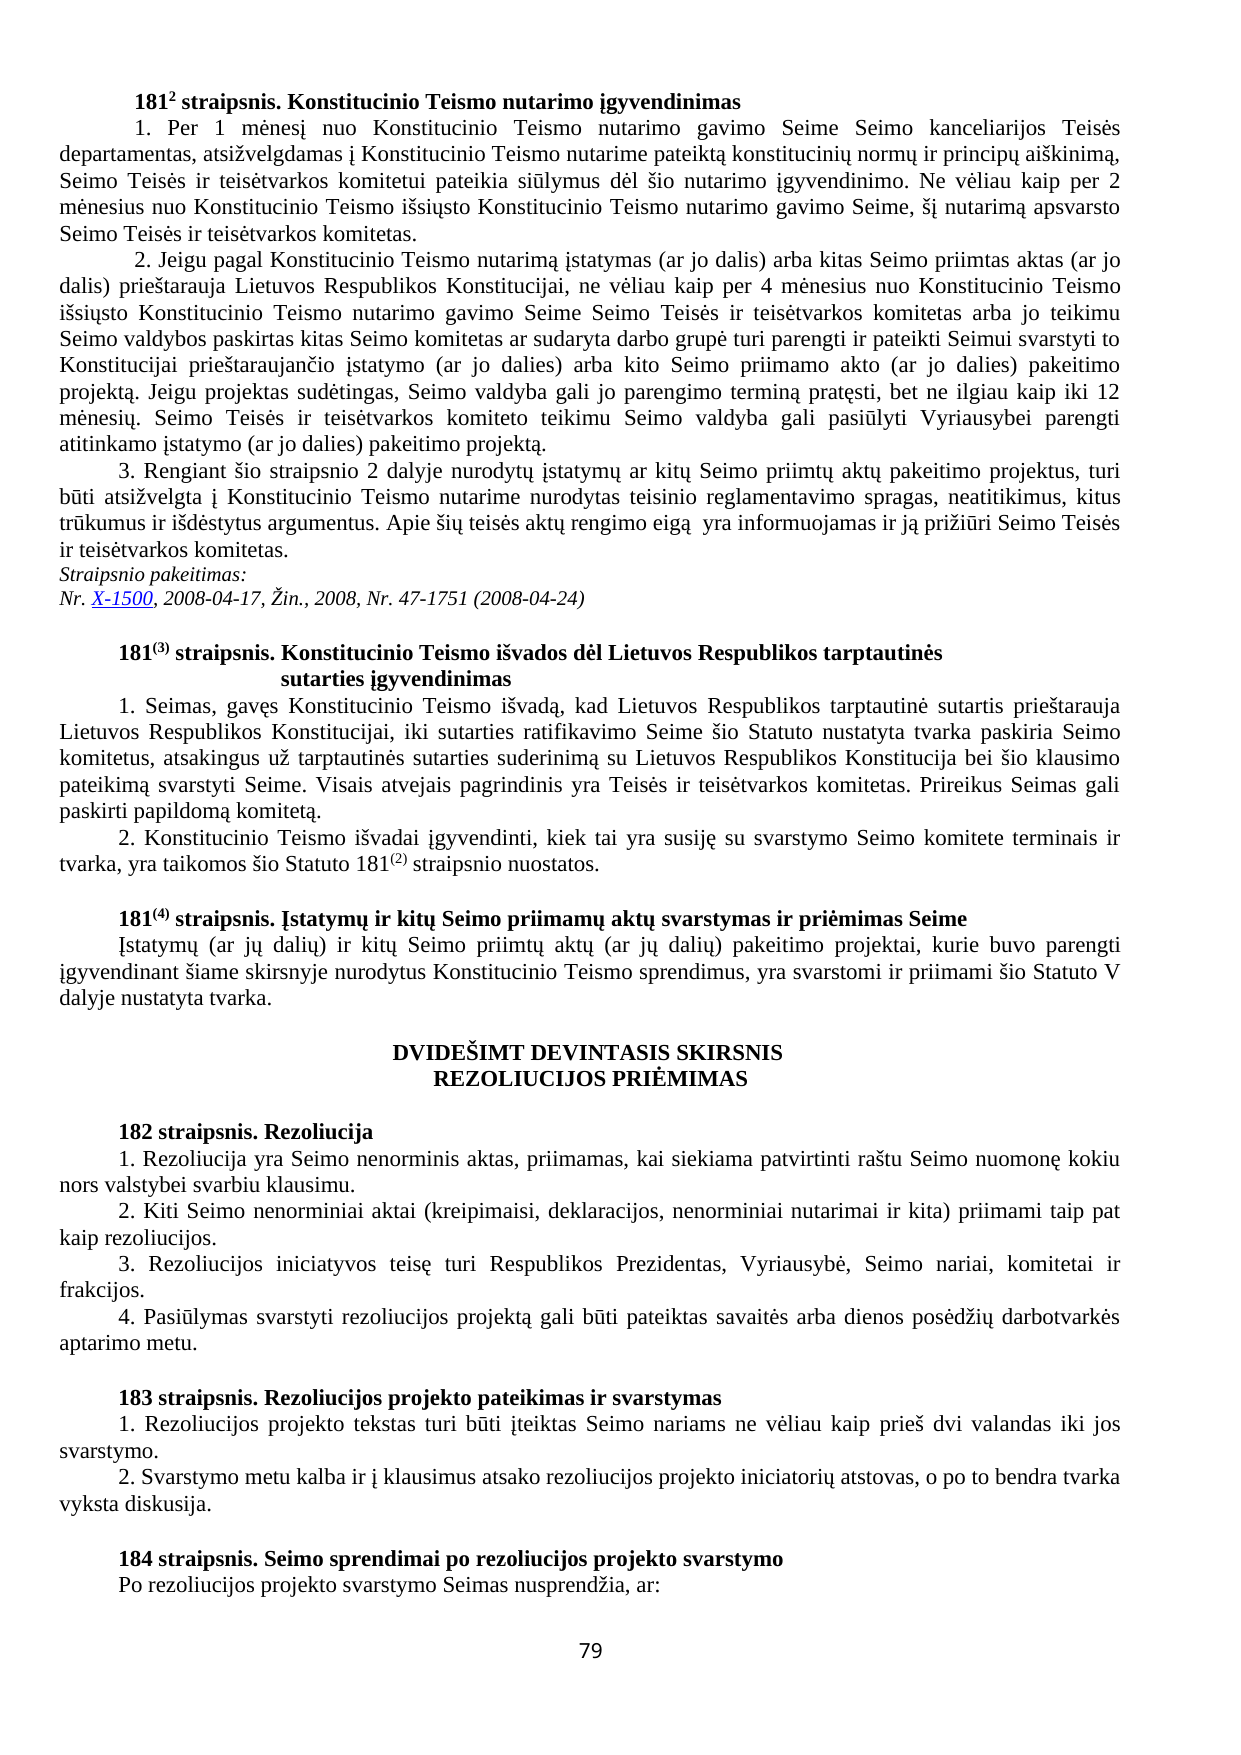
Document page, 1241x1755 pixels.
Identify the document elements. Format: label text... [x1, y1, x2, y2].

text 3. Rengiant šio straipsnio 2 dalyje nurodytų įstatymų ar kitų Seimo priimtų aktų pakeitimo projektus, turi būti atsižvelgta į Konstitucinio Teismo nutarime nurodytas teisinio reglamentavimo spragas, neatitikimus, kitus trūkumus ir išdėstytus argumentus. Apie šių teisės aktų rengimo eigą yra informuojamas ir ją prižiūri Seimo Teisės ir teisėtvarkos komitetas. [59, 457, 1122, 562]
text 2. Jeigu pagal Konstitucinio Teismo nutarimą įstatymas (ar jo dalis) arba kitas Seimo priimtas aktas (ar jo dalis) prieštarauja Lietuvos Respublikos Konstitucijai, ne vėliau kaip per 4 mėnesius nuo Konstitucinio Teismo išsiųsto Konstitucinio Teismo nutarimo gavimo Seime Seimo Teisės ir teisėtvarkos komitetas arba jo teikimu Seimo valdybos paskirtas kitas Seimo komitetas ar sudaryta darbo grupė turi parengti ir pateikti Seimui svarstyti to Konstitucijai prieštaraujančio įstatymo (ar jo dalies) arba kito Seimo priimamo akto (ar jo dalies) pakeitimo projektą. Jeigu projektas sudėtingas, Seimo valdyba gali jo parengimo terminą pratęsti, bet ne ilgiau kaip iki 12 mėnesių. Seimo Teisės ir teisėtvarkos komiteto teikimu Seimo valdyba gali pasiūlyti Vyriausybei parengti atitinkamo įstatymo (ar jo dalies) pakeitimo projektą. [59, 246, 1122, 457]
text 183 straipsnis. Rezoliucijos projekto pateikimas ir svarstymas [59, 1384, 1122, 1411]
text 182 straipsnis. Rezoliucija [59, 1118, 1122, 1144]
text 1. Rezoliucija yra Seimo nenorminis aktas, priimamas, kai siekiama patvirtinti raštu Seimo nuomonę kokiu nors valstybei svarbiu klausimu. [59, 1144, 1122, 1197]
text REZOLIUCIJOS PRIĖMIMAS [59, 1066, 1122, 1092]
text Įstatymų (ar jų dalių) ir kitų Seimo priimtų aktų (ar jų dalių) pakeitimo projektai, kurie buvo parengti įgyvendinant šiame skirsnyje nurodytus Konstitucinio Teismo sprendimus, yra svarstomi ir priimami šio Statuto V dalyje nustatyta tvarka. [59, 931, 1122, 1010]
text 2. Kiti Seimo nenorminiai aktai (kreipimaisi, deklaracijos, nenorminiai nutarimai ir kita) priimami taip pat kaip rezoliucijos. [59, 1197, 1122, 1250]
text Straipsnio pakeitimas: [59, 562, 1122, 586]
text 1. Seimas, gavęs Konstitucinio Teismo išvadą, kad Lietuvos Respublikos tarptautinė sutartis prieštarauja Lietuvos Respublikos Konstitucijai, iki sutarties ratifikavimo Seime šio Statuto nustatyta tvarka paskiria Seimo komitetus, atsakingus už tarptautinės sutarties suderinimą su Lietuvos Respublikos Konstitucija bei šio klausimo pateikimą svarstyti Seime. Visais atvejais pagrindinis yra Teisės ir teisėtvarkos komitetas. Prireikus Seimas gali paskirti papildomą komitetą. [59, 692, 1122, 823]
text 2. Konstitucinio Teismo išvadai įgyvendinti, kiek tai yra susiję su svarstymo Seimo komitete terminais ir tvarka, yra taikomos šio Statuto 181(2) straipsnio nuostatos. [59, 823, 1122, 876]
text 181(4) straipsnis. Įstatymų ir kitų Seimo priimamų aktų svarstymas ir priėmimas Seime [59, 905, 1122, 931]
text 184 straipsnis. Seimo sprendimai po rezoliucijos projekto svarstymo [59, 1545, 1122, 1571]
text 2. Svarstymo metu kalba ir į klausimus atsako rezoliucijos projekto iniciatorių atstovas, o po to bendra tvarka vyksta diskusija. [59, 1463, 1122, 1516]
text Nr. X-1500, 2008-04-17, Žin., 2008, Nr. 47-1751 (2008-04-24) [59, 586, 1122, 610]
text 1812 straipsnis. Konstitucinio Teismo nutarimo įgyvendinimas [59, 88, 1122, 114]
text DVIDEŠIMT DEVINTASIS SKIRSNIS [59, 1039, 1122, 1066]
text 1. Per 1 mėnesį nuo Konstitucinio Teismo nutarimo gavimo Seime Seimo kanceliarijos Teisės departamentas, atsižvelgdamas į Konstitucinio Teismo nutarime pateiktą konstitucinių normų ir principų aiškinimą, Seimo Teisės ir teisėtvarkos komitetui pateikia siūlymus dėl šio nutarimo įgyvendinimo. Ne vėliau kaip per 2 mėnesius nuo Konstitucinio Teismo išsiųsto Konstitucinio Teismo nutarimo gavimo Seime, šį nutarimą apsvarsto Seimo Teisės ir teisėtvarkos komitetas. [59, 114, 1122, 246]
text 181(3) straipsnis. Konstitucinio Teismo išvados dėl Lietuvos Respublikos tarptautinės [59, 639, 1122, 665]
text 4. Pasiūlymas svarstyti rezoliucijos projektą gali būti pateiktas savaitės arba dienos posėdžių darbotvarkės aptarimo metu. [59, 1303, 1122, 1355]
text Po rezoliucijos projekto svarstymo Seimas nusprendžia, ar: [59, 1571, 1122, 1597]
text 1. Rezoliucijos projekto tekstas turi būti įteiktas Seimo nariams ne vėliau kaip prieš dvi valandas iki jos svarstymo. [59, 1411, 1122, 1463]
text sutarties įgyvendinimas [59, 665, 1122, 692]
text 3. Rezoliucijos iniciatyvos teisę turi Respublikos Prezidentas, Vyriausybė, Seimo nariai, komitetai ir frakcijos. [59, 1250, 1122, 1303]
